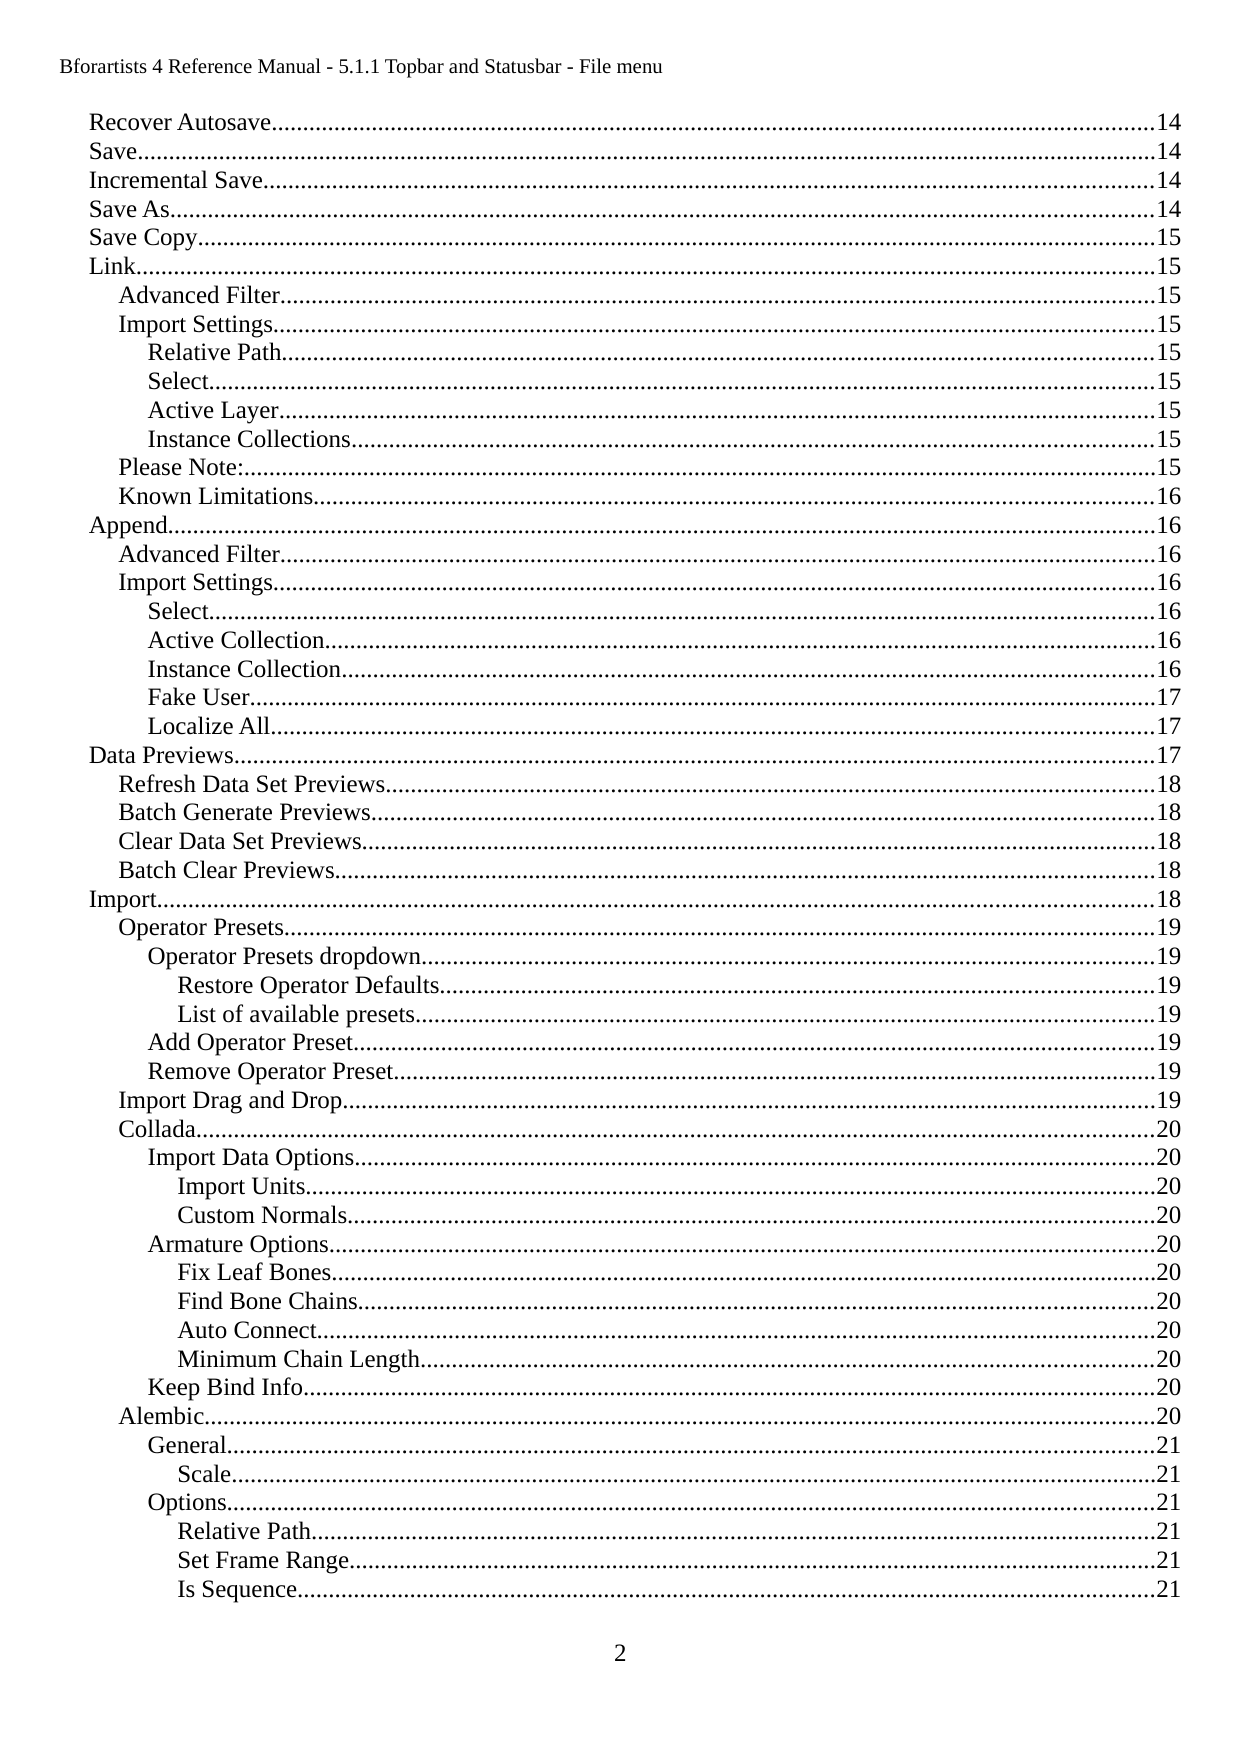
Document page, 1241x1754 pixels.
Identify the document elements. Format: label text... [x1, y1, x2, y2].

text Operator Presets dropdown 19 [147, 941, 1181, 970]
text Clear Data Set Previews 18 [118, 826, 1181, 855]
text Save 14 [88, 136, 1181, 165]
text Append 16 [88, 510, 1181, 539]
text Custom Normals 20 [177, 1200, 1181, 1229]
text Fix Leaf Bones 20 [177, 1257, 1181, 1286]
text Restore Operator Defaults 19 [177, 970, 1181, 999]
text Link 15 [88, 251, 1181, 280]
text Scale 21 [177, 1459, 1181, 1487]
text Active Collection 16 [147, 625, 1181, 654]
text Data Previews 17 [88, 740, 1181, 769]
text Advanced Filter 15 [118, 280, 1181, 309]
text Armature Options 20 [147, 1229, 1181, 1257]
text List of available presets 19 [177, 999, 1181, 1027]
text Find Bone Chains 20 [177, 1286, 1181, 1315]
text Import Drag and Drop 19 [118, 1085, 1181, 1114]
text Save As 14 [88, 194, 1181, 222]
text Keep Bind Info 20 [147, 1372, 1181, 1401]
text Add Operator Preset 19 [147, 1027, 1181, 1056]
text Advanced Filter 16 [118, 539, 1181, 567]
text Options 21 [147, 1487, 1181, 1516]
text Minimum Chain Length 20 [177, 1344, 1181, 1372]
text Select 15 [147, 366, 1181, 395]
text Localize All 17 [147, 711, 1181, 740]
text Alembic 20 [118, 1401, 1181, 1430]
text General 21 [147, 1430, 1181, 1459]
text Import Units 20 [177, 1171, 1181, 1200]
text Import Settings 15 [118, 309, 1181, 337]
text Select 16 [147, 596, 1181, 625]
text Set Frame Range 21 [177, 1545, 1181, 1574]
text Incremental Save 14 [88, 165, 1181, 194]
text Batch Clear Previews 18 [118, 855, 1181, 884]
text Instance Collections 15 [147, 424, 1181, 452]
text Please Note: 15 [118, 452, 1181, 481]
text Collada 20 [118, 1114, 1181, 1142]
text Import 18 [88, 884, 1181, 912]
text Active Layer 15 [147, 395, 1181, 424]
text Remove Operator Preset 19 [147, 1056, 1181, 1085]
text Instance Collection 16 [147, 654, 1181, 682]
text Import Settings 16 [118, 567, 1181, 596]
text Refresh Data Set Previews 18 [118, 769, 1181, 797]
text Fake User 17 [147, 682, 1181, 711]
text Import Data Options 20 [147, 1142, 1181, 1171]
text Is Sequence 21 [177, 1574, 1181, 1602]
text Batch Generate Previews 18 [118, 797, 1181, 826]
text Operator Presets 19 [118, 912, 1181, 941]
text Known Limitations 16 [118, 481, 1181, 510]
text Relative Path 21 [177, 1516, 1181, 1545]
text Save Copy 15 [88, 222, 1181, 251]
text Relative Path 15 [147, 337, 1181, 366]
text Auto Connect 20 [177, 1315, 1181, 1344]
text Recover Autosave 14 [88, 107, 1181, 136]
